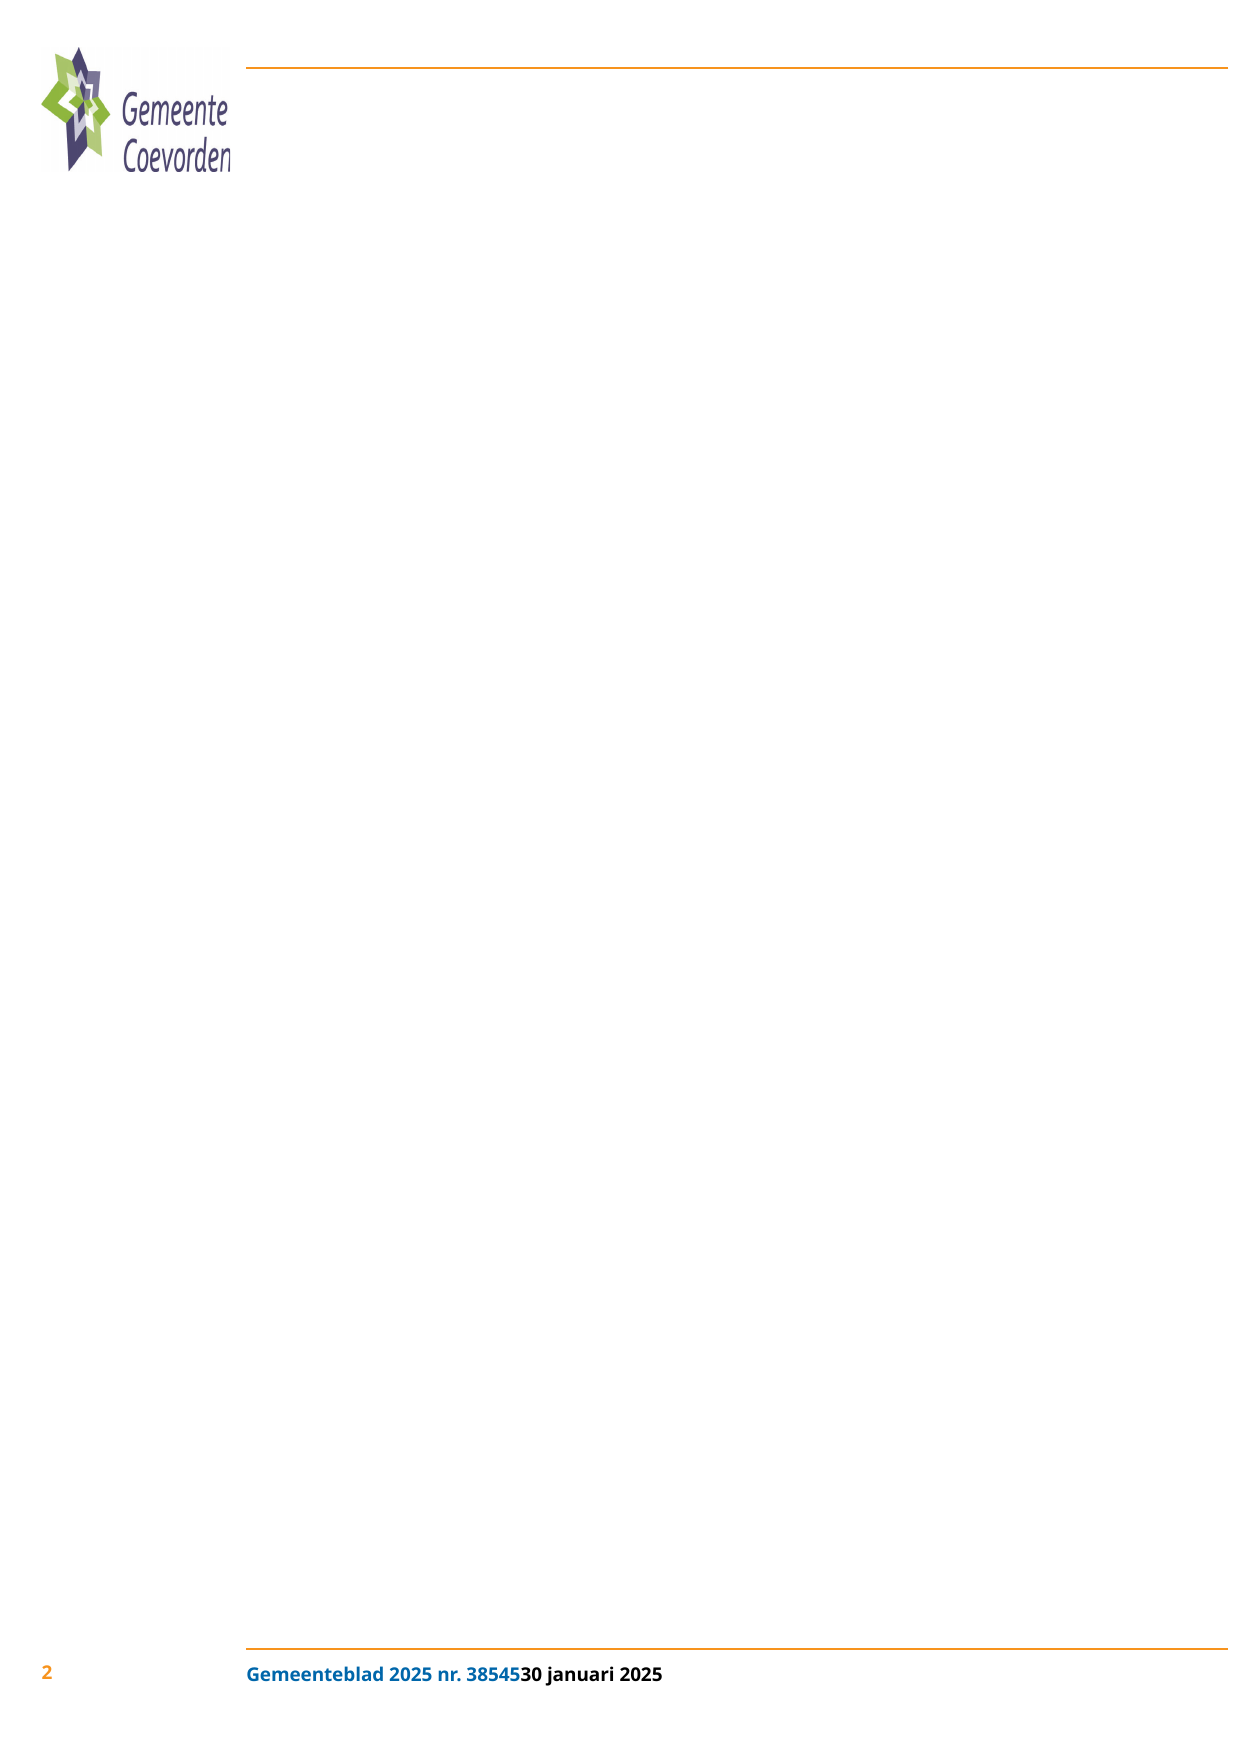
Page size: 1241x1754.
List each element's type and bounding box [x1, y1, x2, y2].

picture [41, 47, 231, 172]
